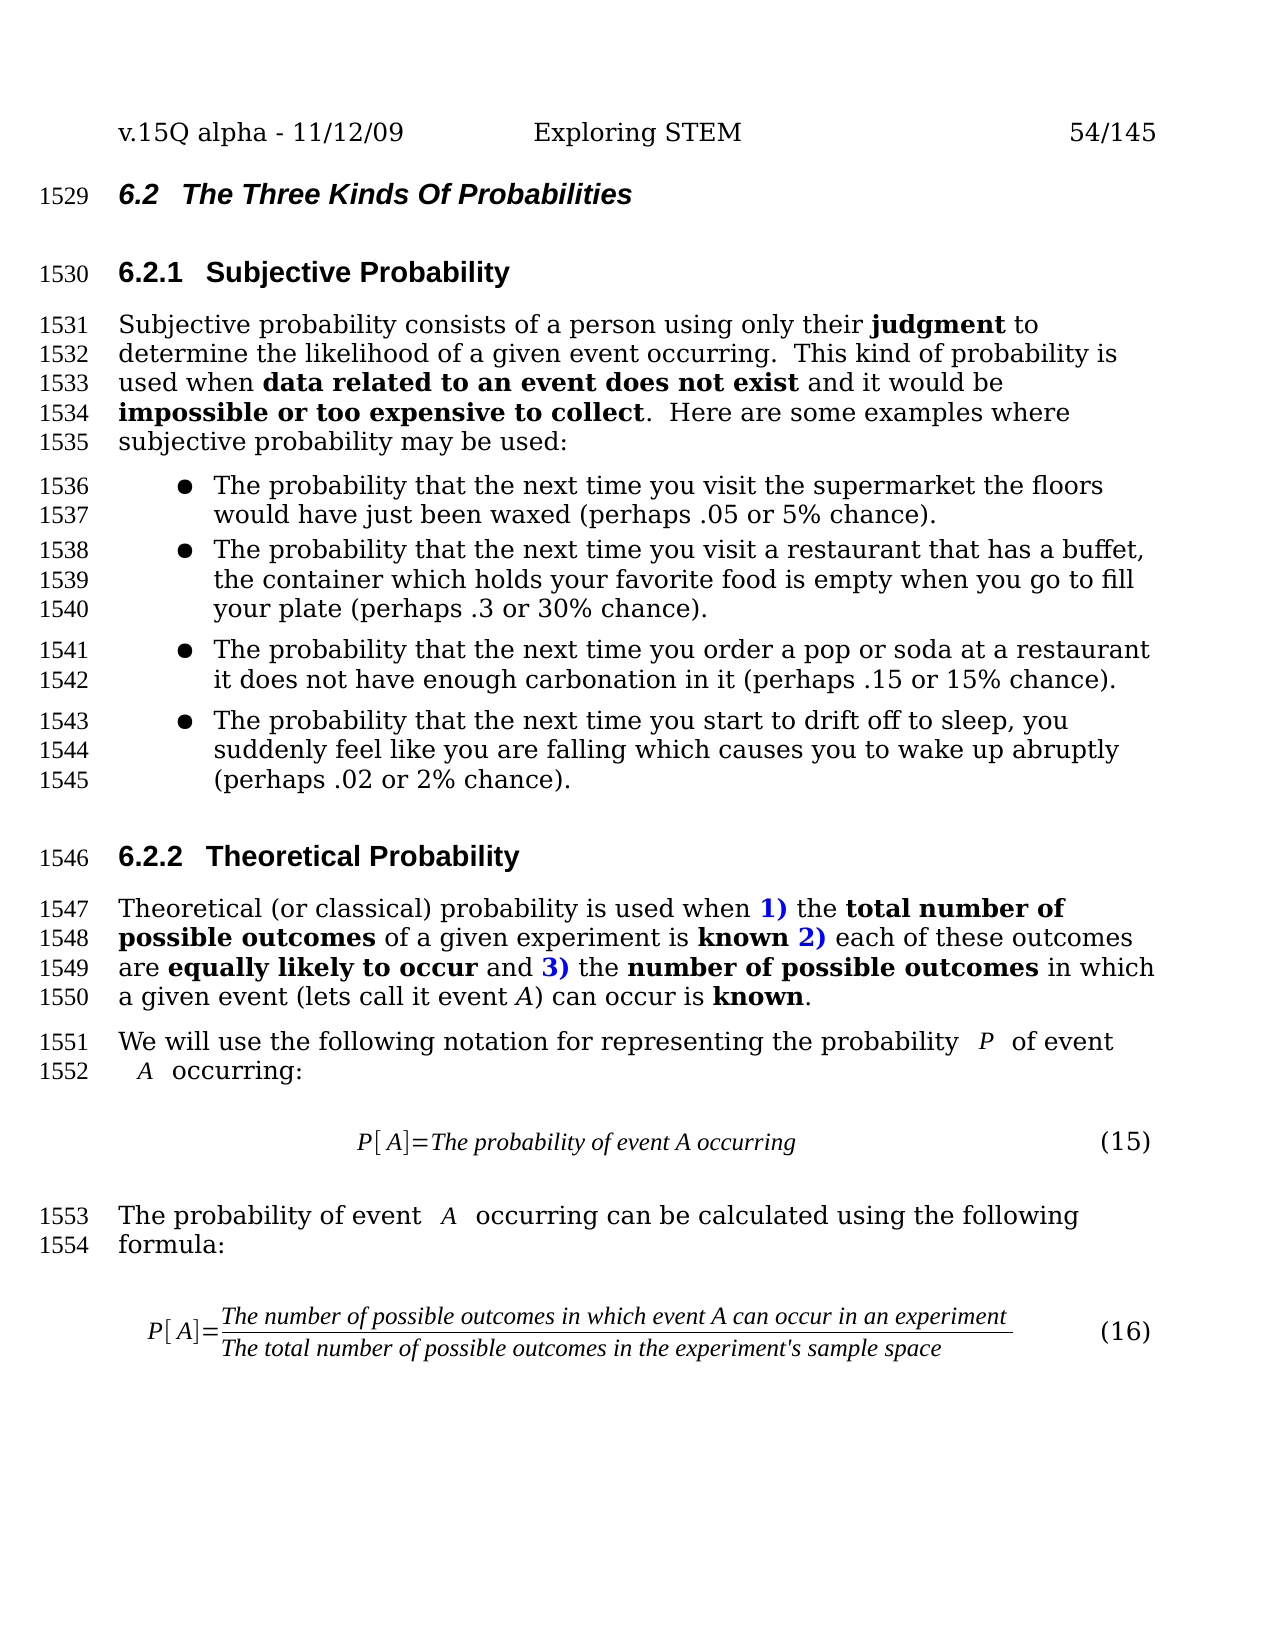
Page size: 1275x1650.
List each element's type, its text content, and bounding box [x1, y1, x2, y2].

subtitle Subjective Probability [118, 255, 1157, 289]
subtitle Theoretical Probability [118, 839, 1157, 873]
list The probability that the next time you start to drift off to sleep, you suddenly feel like you are falling which causes you to wake up abruptly (perhaps .02 or 2% chance). [175, 706, 1157, 794]
table_header [118, 1295, 1041, 1369]
list The probability that the next time you order a pop or soda at a restaurant it does not have enough carbonation in it (perhaps .15 or 15% chance). [175, 636, 1157, 694]
text The probability of eventoccurring can be calculated using the following formula: [118, 1201, 1157, 1259]
subtitle The Three Kinds Of Probabilities [118, 177, 1157, 210]
table_header [118, 1121, 1041, 1162]
list The probability that the next time you visit the supermarket the floors would have just been waxed (perhaps .05 or 5% chance). [175, 471, 1157, 529]
text We will use the following notation for representing the probabilityof eventoccurring: [118, 1026, 1157, 1086]
table_header (15) [1041, 1121, 1157, 1162]
list The probability that the next time you visit a restaurant that has a buffet, the container which holds your favorite food is empty when you go to fill your plate (perhaps .3 or 30% chance). [175, 536, 1157, 623]
table_header (16) [1041, 1295, 1157, 1369]
text Theoretical (or classical) probability is used when 1) the total number of possible outcomes of a given experiment is known 2) each of these outcomes are equally likely to occur and 3) the number of possible outcomes in which a given event (lets call it event A) can occur is known. [118, 894, 1157, 1011]
text Subjective probability consists of a person using only their judgment to determine the likelihood of a given event occurring. This kind of probability is used when data related to an event does not exist and it would be impossible or too expensive to collect. Here are some examples where subjective probability may be used: [118, 310, 1157, 456]
